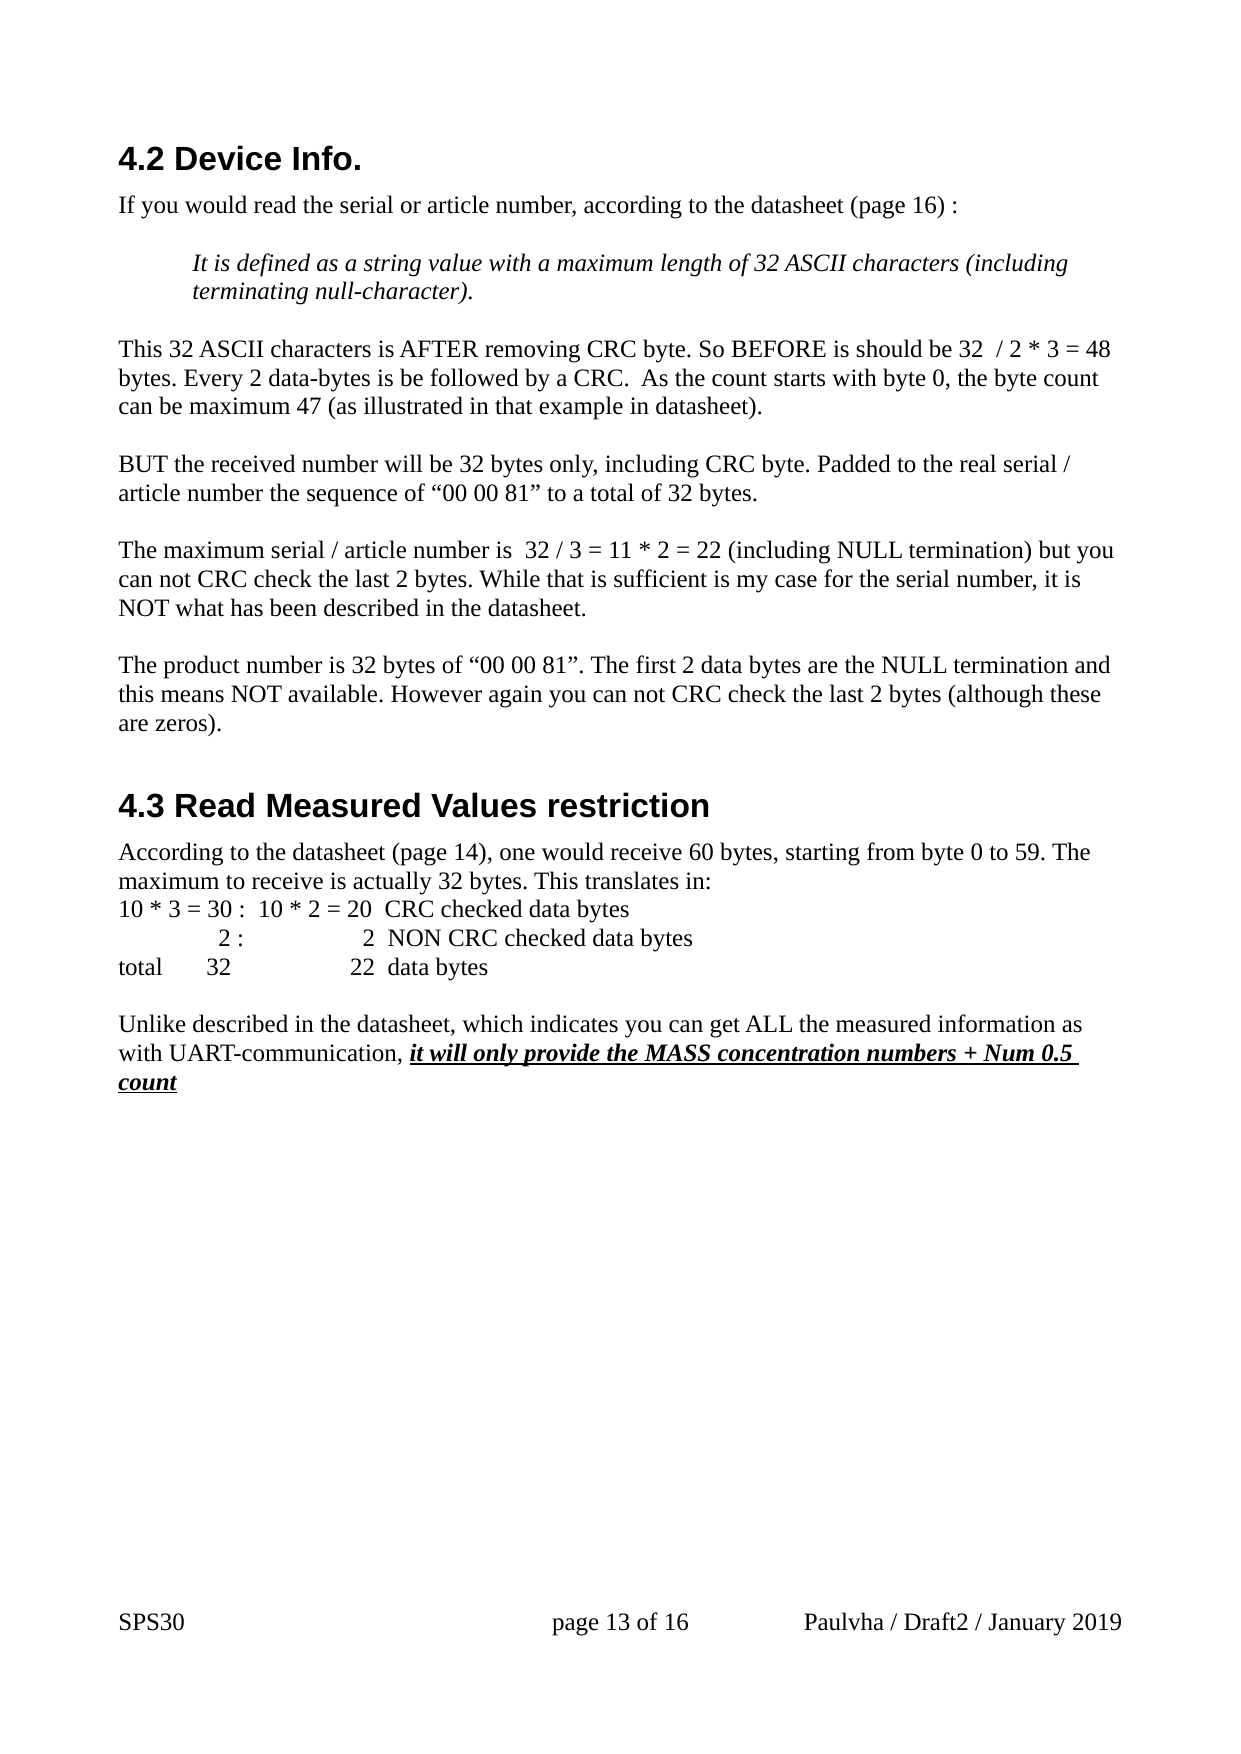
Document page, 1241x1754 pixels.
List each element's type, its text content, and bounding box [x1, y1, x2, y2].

text total 32 22 data bytes [118, 952, 1122, 981]
subtitle 4.3 Read Measured Values restriction [118, 786, 1122, 824]
text It is defined as a string value with a maximum length of 32 ASCII characters (including terminating null-character). [192, 248, 1122, 305]
text If you would read the serial or article number, according to the datasheet (page 16) : [118, 190, 1122, 219]
text BUT the received number will be 32 bytes only, including CRC byte. Padded to the real serial / article number the sequence of “00 00 81” to a total of 32 bytes. [118, 449, 1122, 506]
text The maximum serial / article number is 32 / 3 = 11 * 2 = 22 (including NULL termination) but you can not CRC check the last 2 bytes. While that is sufficient is my case for the serial number, it is NOT what has been described in the datasheet. [118, 535, 1122, 621]
text Unlike described in the datasheet, which indicates you can get ALL the measured information as with UART-communication, it will only provide the MASS concentration numbers + Num 0.5 count [118, 1009, 1122, 1096]
text 2 : 2 NON CRC checked data bytes [118, 923, 1122, 952]
text The product number is 32 bytes of “00 00 81”. The first 2 data bytes are the NULL termination and this means NOT available. However again you can not CRC check the last 2 bytes (although these are zeros). [118, 650, 1122, 736]
text 10 * 3 = 30 : 10 * 2 = 20 CRC checked data bytes [118, 894, 1122, 923]
text This 32 ASCII characters is AFTER removing CRC byte. So BEFORE is should be 32 / 2 * 3 = 48 bytes. Every 2 data-bytes is be followed by a CRC. As the count starts with byte 0, the byte count can be maximum 47 (as illustrated in that example in datasheet). [118, 334, 1122, 420]
text According to the datasheet (page 14), one would receive 60 bytes, starting from byte 0 to 59. The maximum to receive is actually 32 bytes. This translates in: [118, 837, 1122, 894]
subtitle 4.2 Device Info. [118, 139, 1122, 178]
